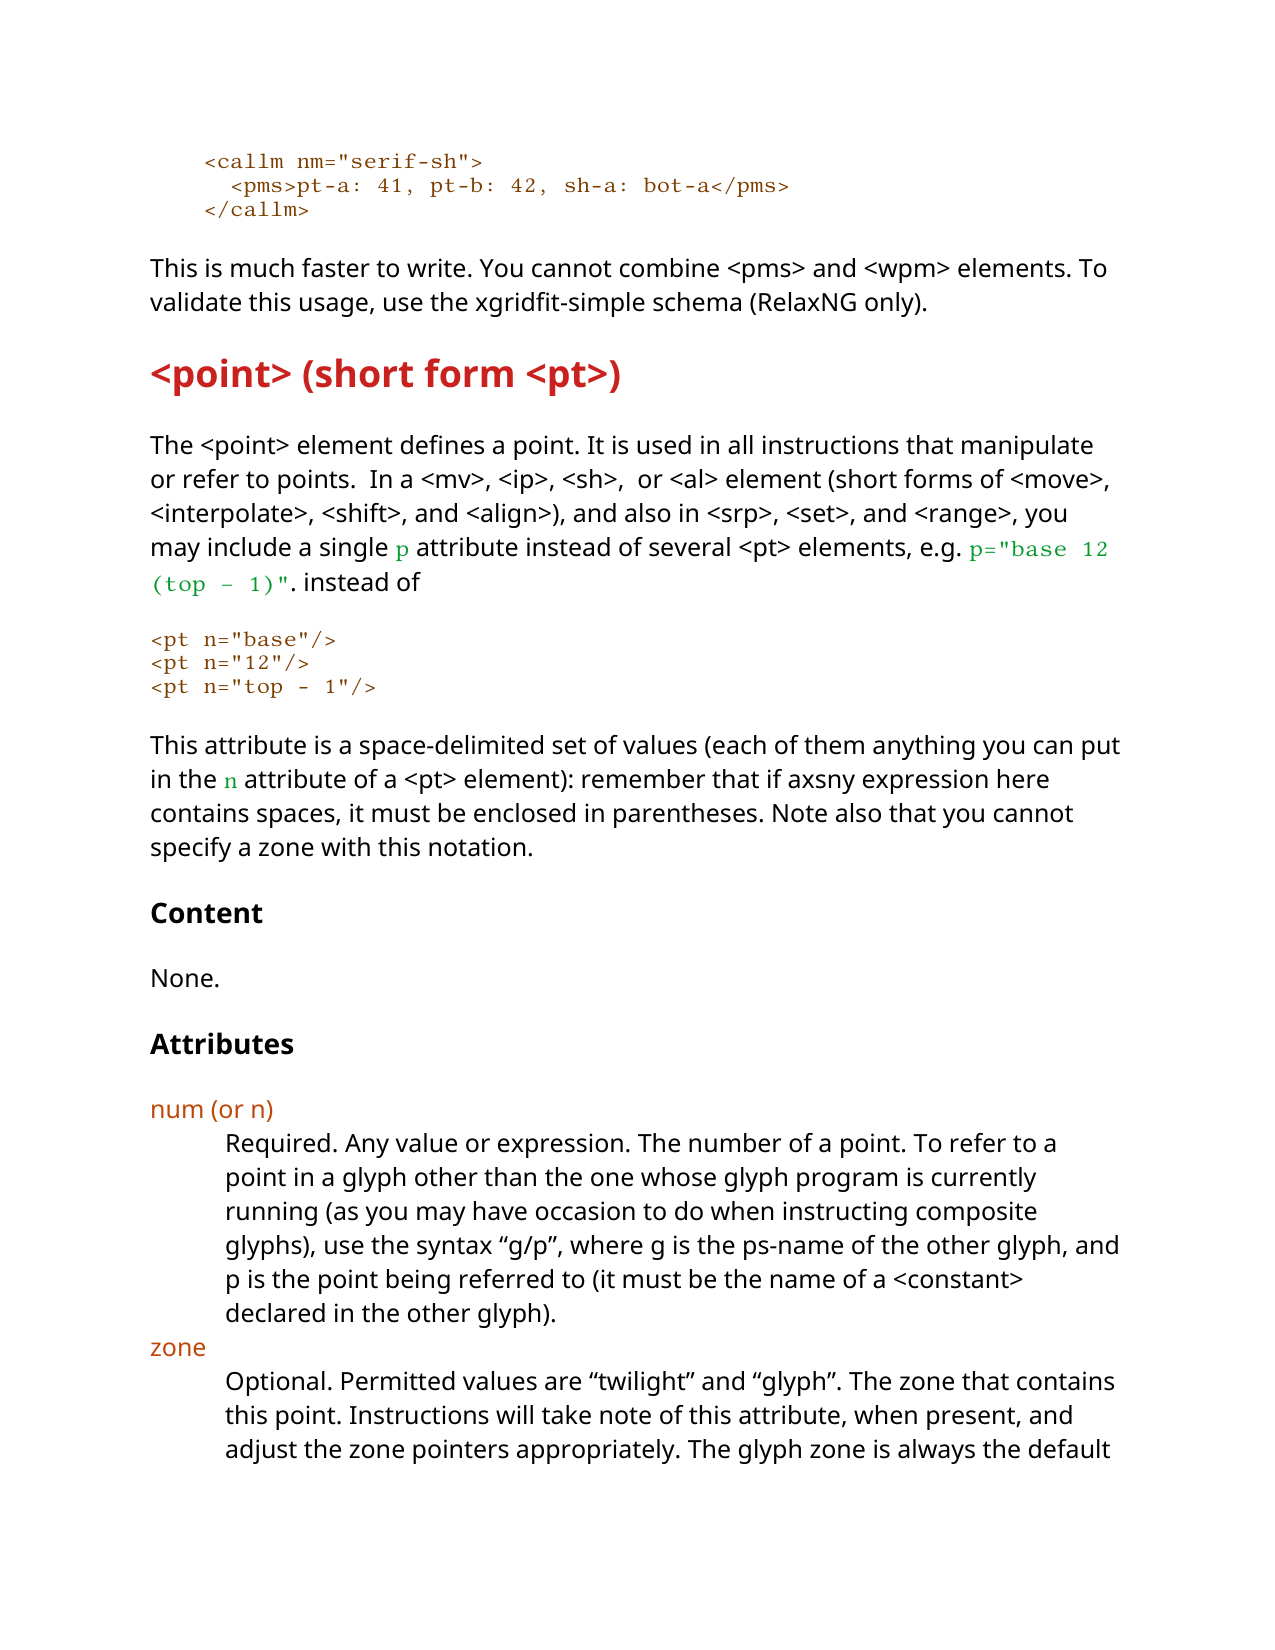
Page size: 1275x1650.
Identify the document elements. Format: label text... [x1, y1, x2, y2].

text This is much faster to write. You cannot combine <pms> and <wpm> elements. To validate this usage, use the xgridfit-simple schema (RelaxNG only). [150, 250, 1125, 318]
text This attribute is a space-delimited set of values (each of them anything you can put in the n attribute of a <pt> element): remember that if axsny expression here contains spaces, it must be enclosed in parentheses. Note also that you cannot specify a zone with this notation. [150, 728, 1125, 864]
text num (or n) [150, 1091, 1125, 1126]
subtitle Content [150, 893, 1125, 932]
text None. [150, 961, 1125, 995]
text <callm nm="serif-sh"> <pms>pt-a: 41, pt-b: 42, sh-a: bot-a</pms> </callm> [150, 150, 1125, 221]
text zone [150, 1330, 1125, 1364]
subtitle <point> (short form <pt>) [150, 348, 1125, 399]
text Optional. Permitted values are “twilight” and “glyph”. The zone that contains this point. Instructions will take note of this attribute, when present, and adjust the zone pointers appropriately. The glyph zone is always the default [225, 1364, 1125, 1466]
subtitle Attributes [150, 1024, 1125, 1062]
text <pt n="base"/> <pt n="12"/> <pt n="top - 1"/> [150, 627, 1125, 699]
text The <point> element defines a point. It is used in all instructions that manipulate or refer to points. In a <mv>, <ip>, <sh>, or <al> element (short forms of <move>, <interpolate>, <shift>, and <align>), and also in <srp>, <set>, and <range>, you may include a single p attribute instead of several <pt> elements, e.g. p="base 12 (top – 1)". instead of [150, 428, 1125, 598]
text Required. Any value or expression. The number of a point. To refer to a point in a glyph other than the one whose glyph program is currently running (as you may have occasion to do when instructing composite glyphs), use the syntax “g/p”, where g is the ps-name of the other glyph, and p is the point being referred to (it must be the name of a <constant> declared in the other glyph). [225, 1126, 1125, 1330]
